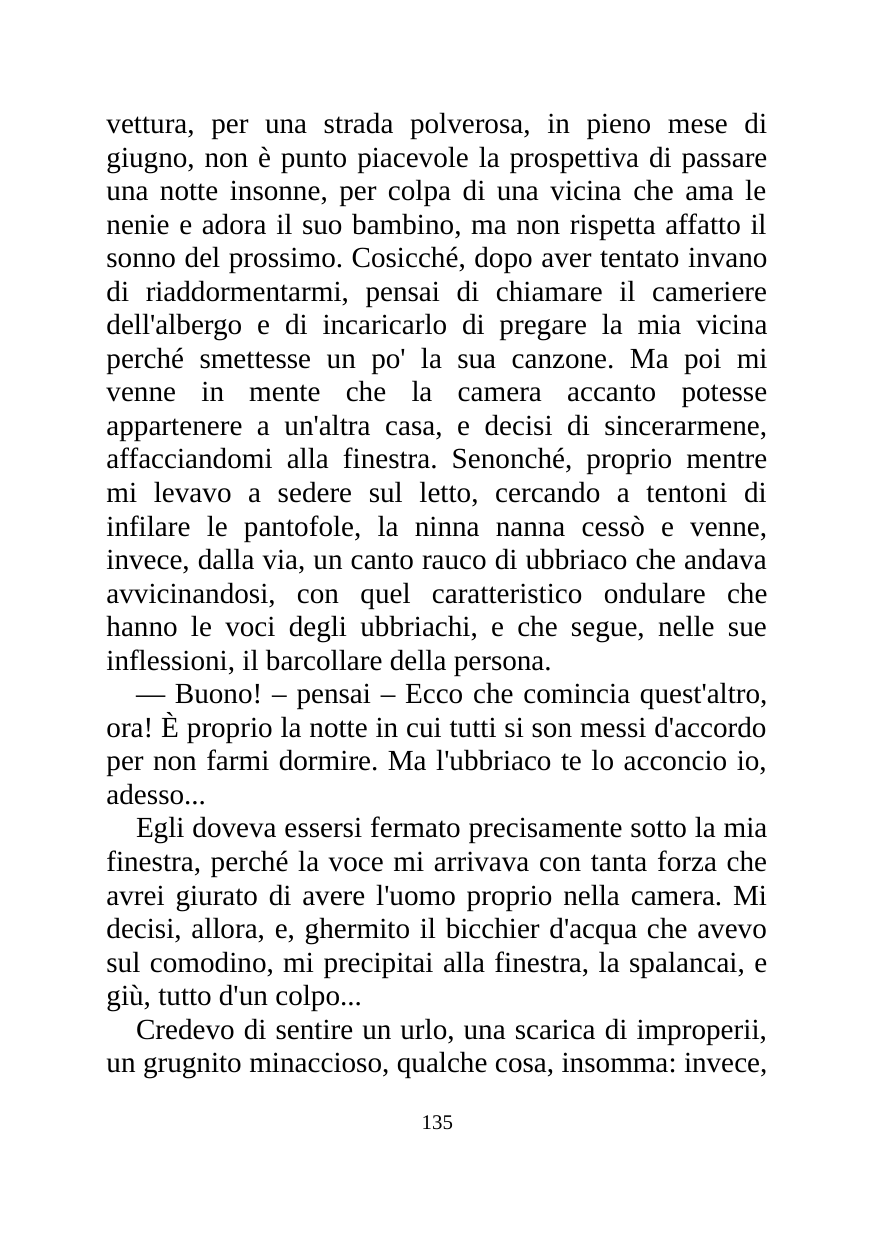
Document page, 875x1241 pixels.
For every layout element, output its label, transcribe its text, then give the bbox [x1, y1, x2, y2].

text Egli doveva essersi fermato precisamente sotto la mia finestra, perché la voce mi arrivava con tanta forza che avrei giurato di avere l'uomo proprio nella camera. Mi decisi, allora, e, ghermito il bicchier d'acqua che avevo sul comodino, mi precipitai alla finestra, la spalancai, e giù, tutto d'un colpo... [106, 811, 768, 1012]
text Credevo di sentire un urlo, una scarica di improperii, un grugnito minaccioso, qualche cosa, insomma: invece, [106, 1012, 768, 1079]
text — Buono! – pensai – Ecco che comincia quest'altro, ora! È proprio la notte in cui tutti si son messi d'accordo per non farmi dormire. Ma l'ubbriaco te lo acconcio io, adesso... [106, 676, 768, 811]
text vettura, per una strada polverosa, in pieno mese di giugno, non è punto piacevole la prospettiva di passare una notte insonne, per colpa di una vicina che ama le nenie e adora il suo bambino, ma non rispetta affatto il sonno del prossimo. Cosicché, dopo aver tentato invano di riaddormentarmi, pensai di chiamare il cameriere dell'albergo e di incaricarlo di pregare la mia vicina perché smettesse un po' la sua canzone. Ma poi mi venne in mente che la camera accanto potesse appartenere a un'altra casa, e decisi di sincerarmene, affacciandomi alla finestra. Senonché, proprio mentre mi levavo a sedere sul letto, cercando a tentoni di infilare le pantofole, la ninna nanna cessò e venne, invece, dalla via, un canto rauco di ubbriaco che andava avvicinandosi, con quel caratteristico ondulare che hanno le voci degli ubbriachi, e che segue, nelle sue inflessioni, il barcollare della persona. [106, 106, 768, 676]
